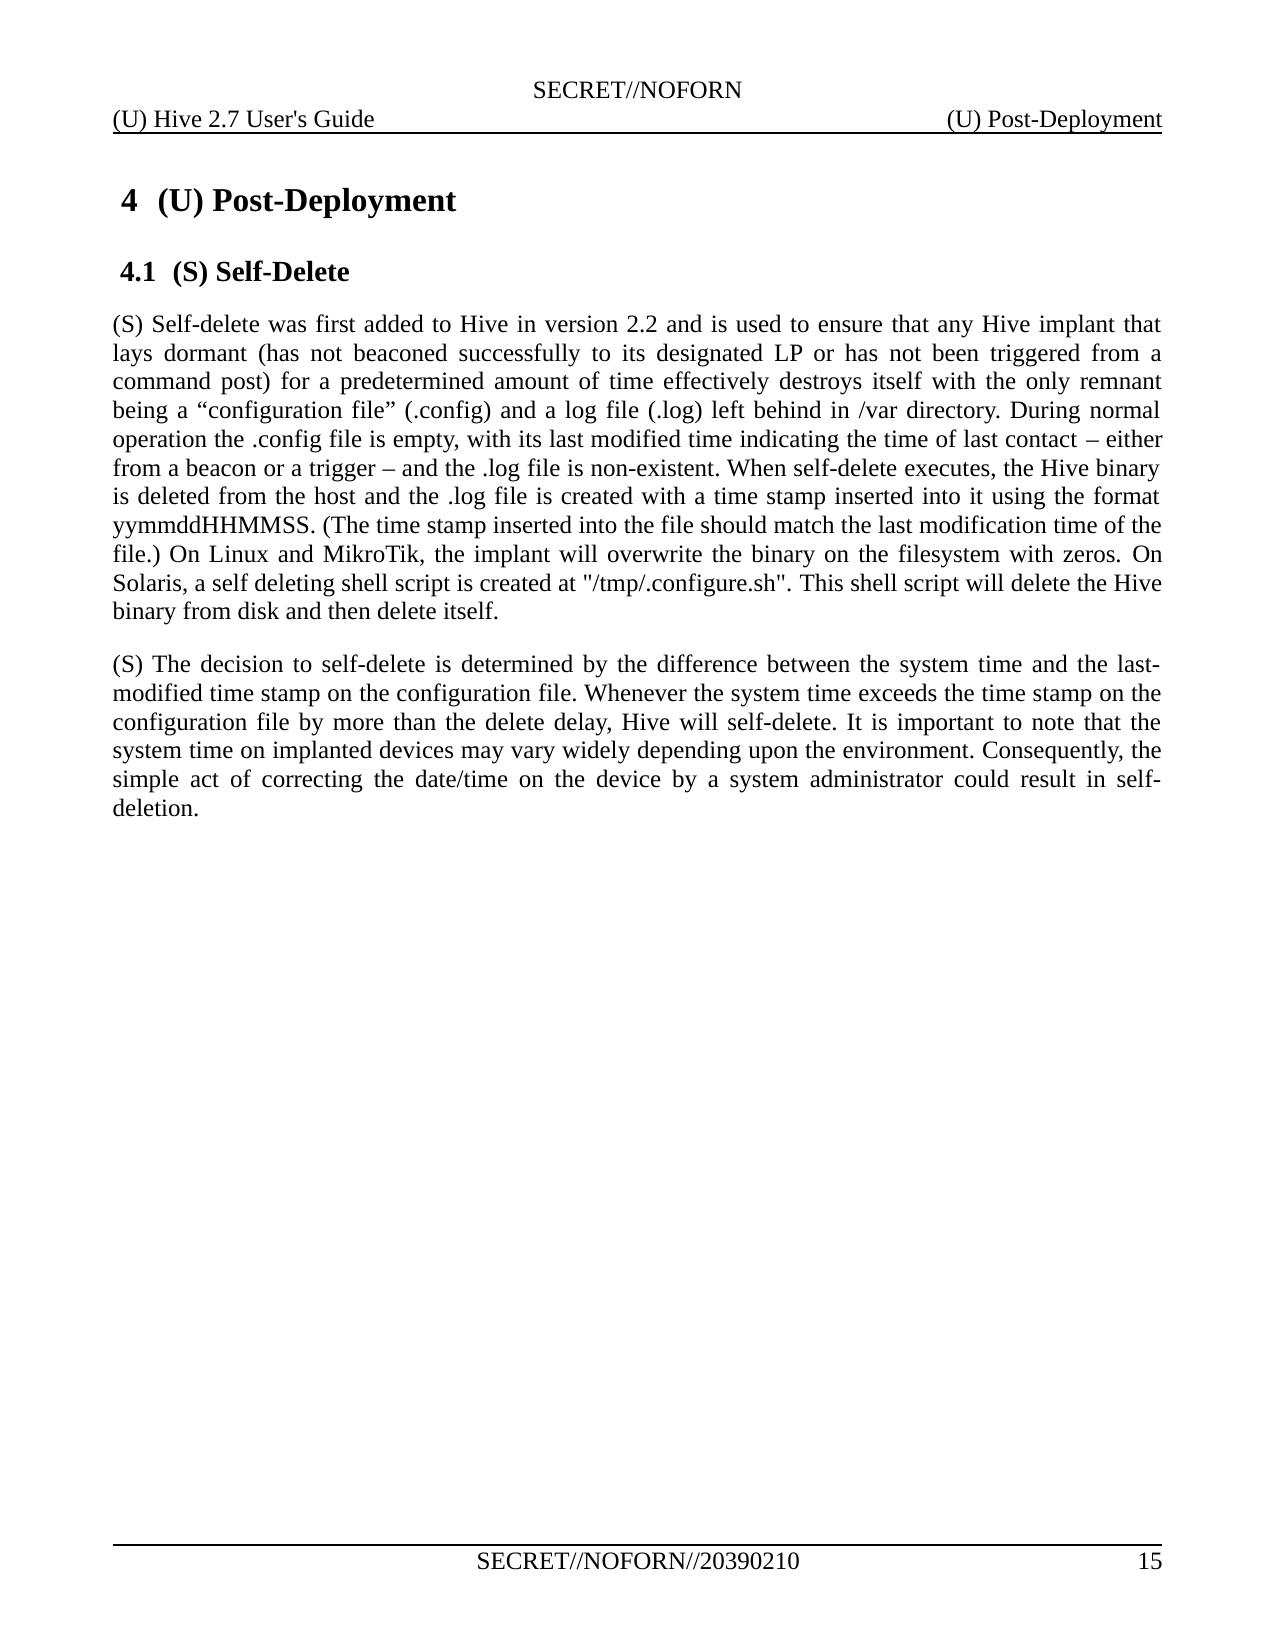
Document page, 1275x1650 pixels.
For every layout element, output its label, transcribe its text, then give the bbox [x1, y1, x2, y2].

subtitle (S) Self-Delete [112, 254, 1162, 288]
subtitle (U) Post-Deployment [112, 180, 1162, 218]
text (S) The decision to self-delete is determined by the difference between the system time and the last-modified time stamp on the configuration file. Whenever the system time exceeds the time stamp on the configuration file by more than the delete delay, Hive will self-delete. It is important to note that the system time on implanted devices may vary widely depending upon the environment. Consequently, the simple act of correcting the date/time on the device by a system administrator could result in self-deletion. [112, 649, 1162, 822]
text (S) Self-delete was first added to Hive in version 2.2 and is used to ensure that any Hive implant that lays dormant (has not beaconed successfully to its designated LP or has not been triggered from a command post) for a predetermined amount of time effectively destroys itself with the only remnant being a “configuration file” (.config) and a log file (.log) left behind in /var directory. During normal operation the .config file is empty, with its last modified time indicating the time of last contact – either from a beacon or a trigger – and the .log file is non-existent. When self-delete executes, the Hive binary is deleted from the host and the .log file is created with a time stamp inserted into it using the format yymmddHHMMSS. (The time stamp inserted into the file should match the last modification time of the file.) On Linux and MikroTik, the implant will overwrite the binary on the filesystem with zeros. On Solaris, a self deleting shell script is created at "/tmp/.configure.sh". This shell script will delete the Hive binary from disk and then delete itself. [112, 309, 1162, 625]
